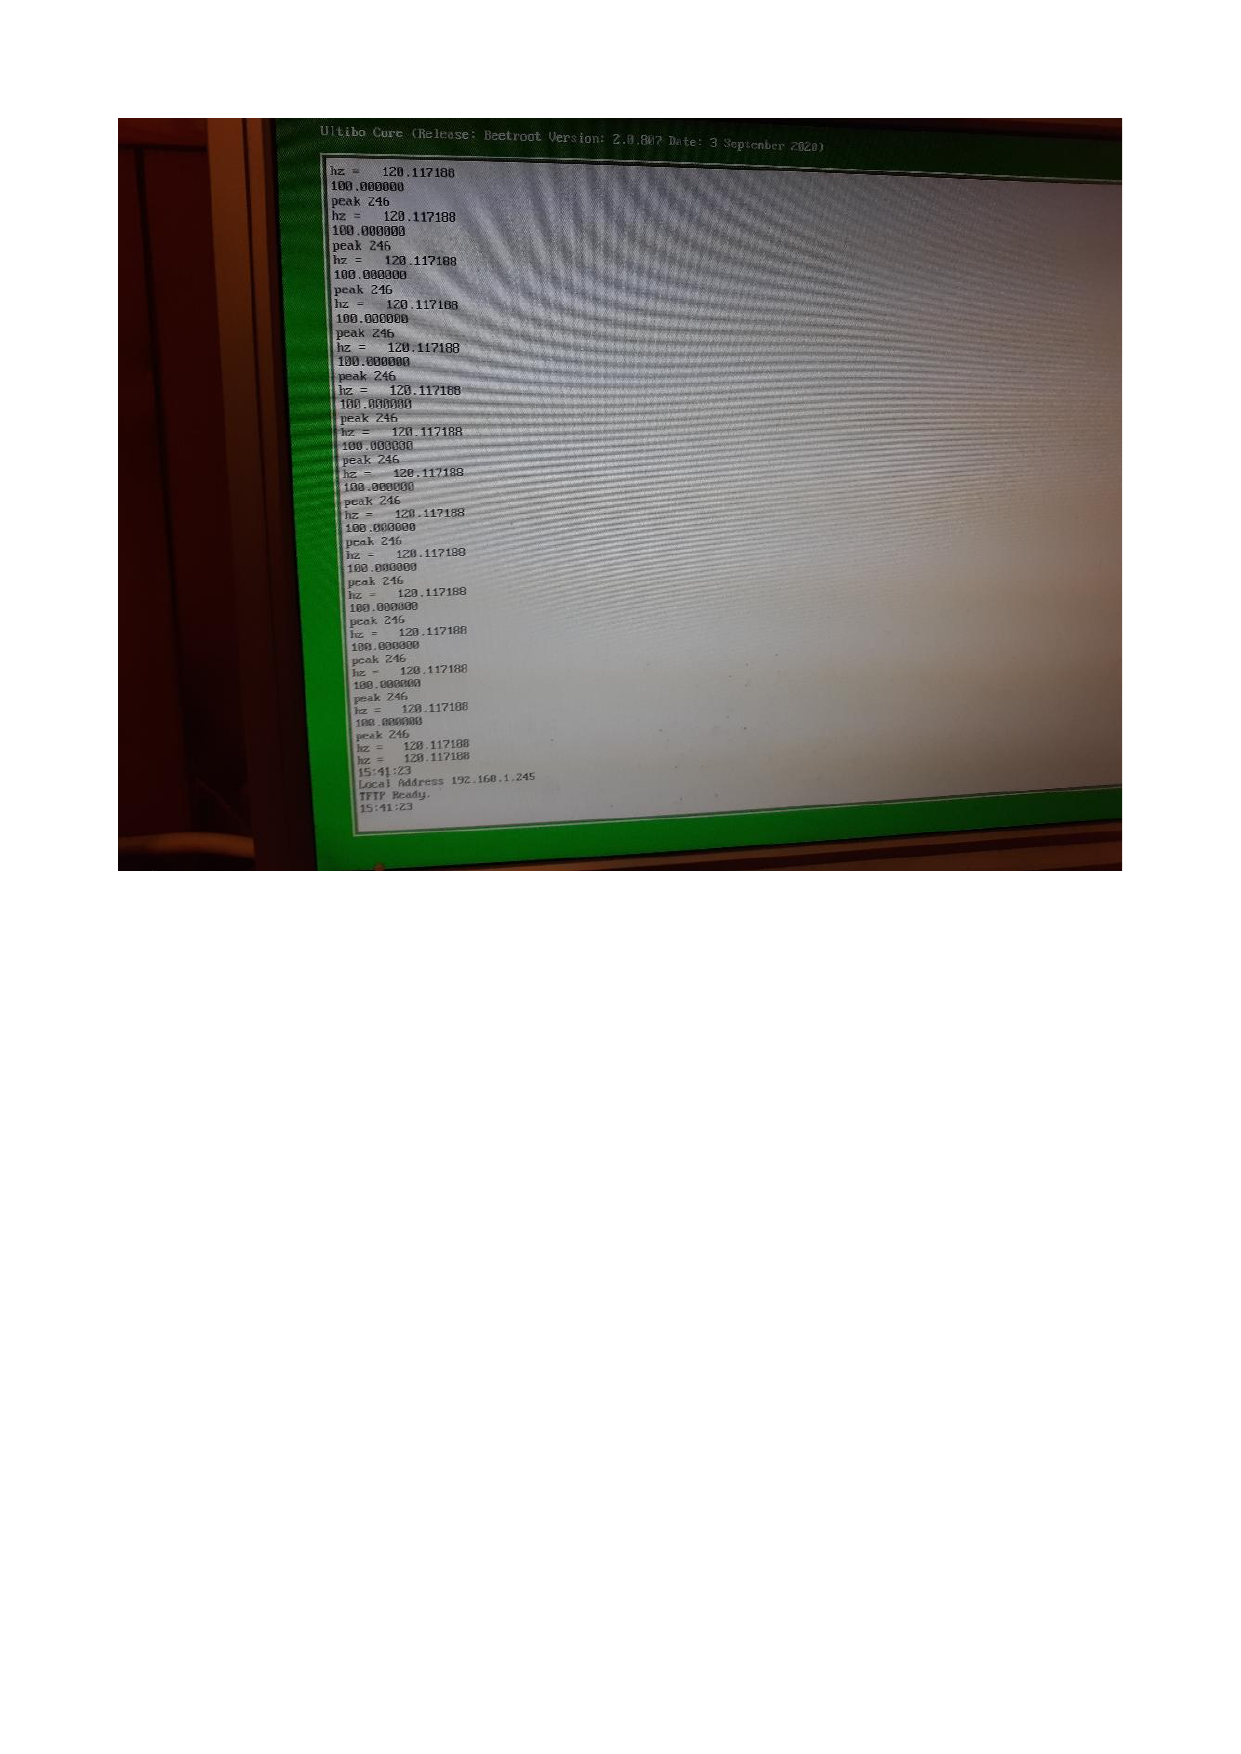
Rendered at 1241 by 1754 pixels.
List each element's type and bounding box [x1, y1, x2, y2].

picture [118, 118, 1123, 871]
